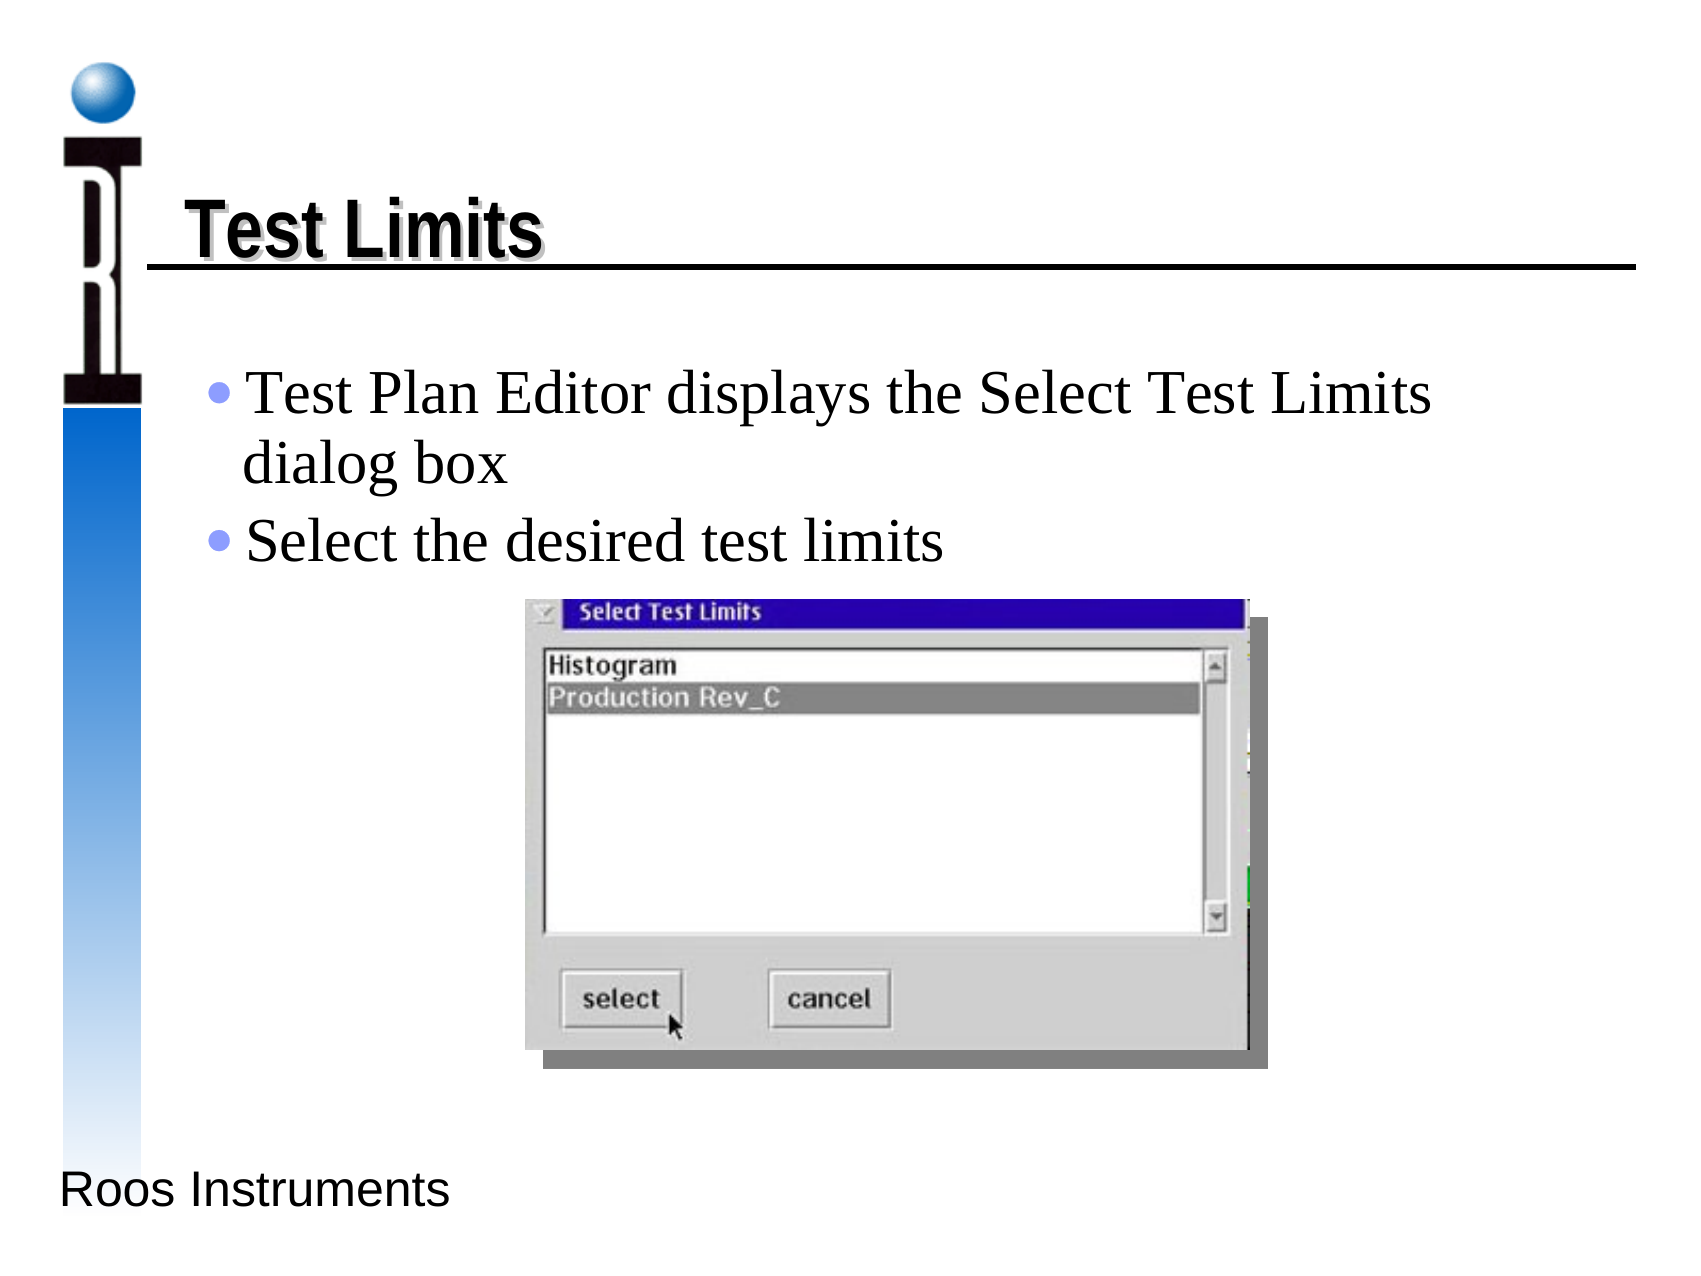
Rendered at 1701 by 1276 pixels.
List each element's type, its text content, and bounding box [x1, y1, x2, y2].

picture [59, 58, 147, 411]
text_box Test Plan Editor displays the Select Test Limits dialog box Select the desired test limits [192, 358, 1550, 578]
text_box Test Limits [184, 92, 1539, 272]
picture [525, 599, 1250, 1051]
